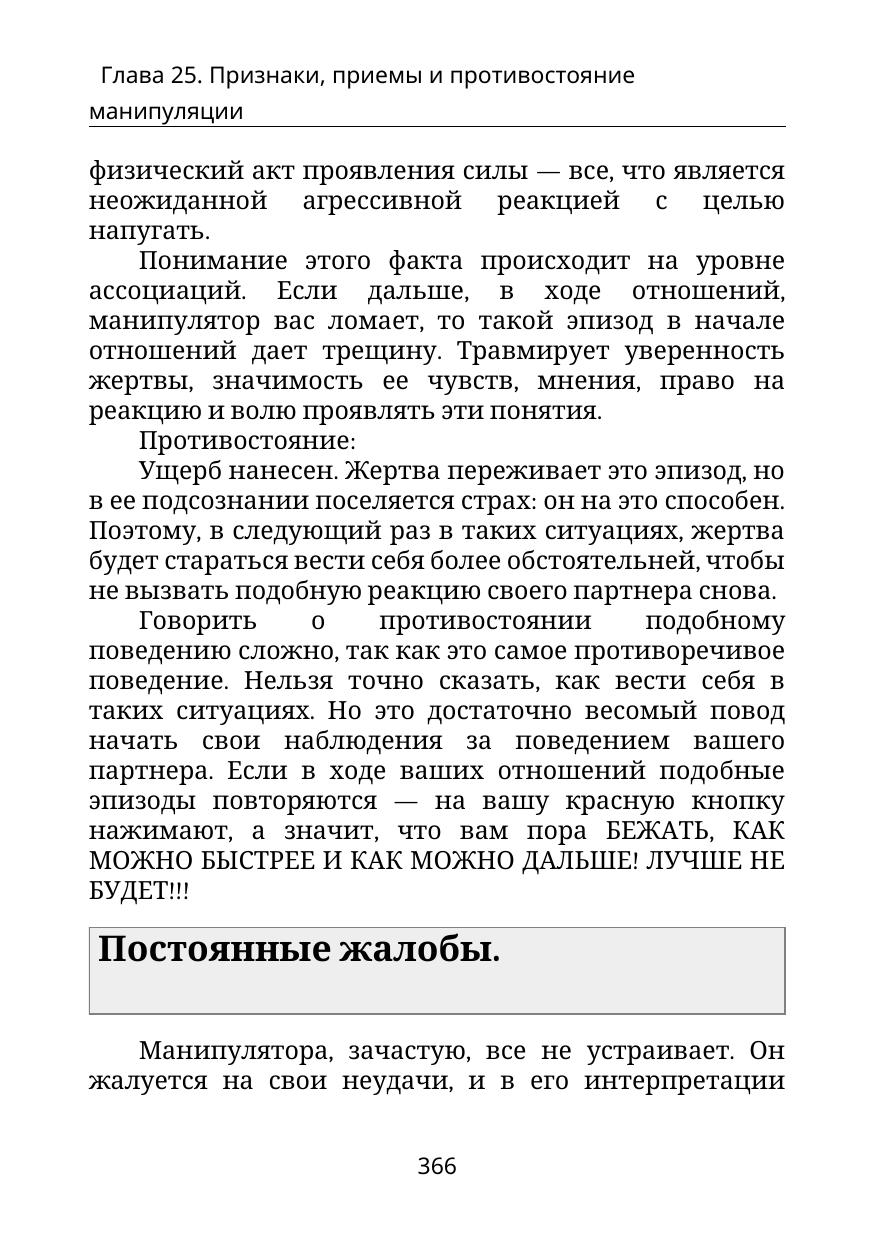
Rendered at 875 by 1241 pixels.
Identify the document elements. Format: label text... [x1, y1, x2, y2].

text Ущерб нанесен. Жертва переживает это эпизод, но в ее подсознании поселяется страх: он на это способен. Поэтому, в следующий раз в таких ситуациях, жертва будет стараться вести себя более обстоятельней, чтобы не вызвать подобную реакцию своего партнера снова. [88, 456, 786, 606]
subtitle Постоянные жалобы. [90, 928, 784, 1013]
text физический акт проявления силы — все, что является неожиданной агрессивной реакцией с целью напугать. [88, 156, 786, 246]
text Противостояние: [88, 426, 786, 456]
text Манипулятора, зачастую, все не устраивает. Он жалуется на свои неудачи, и в его интерпретации [88, 1035, 786, 1095]
text Говорить о противостоянии подобному поведению сложно, так как это самое противоречивое поведение. Нельзя точно сказать, как вести себя в таких ситуациях. Но это достаточно весомый повод начать свои наблюдения за поведением вашего партнера. Если в ходе ваших отношений подобные эпизоды повторяются — на вашу красную кнопку нажимают, а значит, что вам пора БЕЖАТЬ, КАК МОЖНО БЫСТРЕЕ И КАК МОЖНО ДАЛЬШЕ! ЛУЧШЕ НЕ БУДЕТ!!! [88, 606, 786, 906]
text Понимание этого факта происходит на уровне ассоциаций. Если дальше, в ходе отношений, манипулятор вас ломает, то такой эпизод в начале отношений дает трещину. Травмирует уверенность жертвы, значимость ее чувств, мнения, право на реакцию и волю проявлять эти понятия. [88, 246, 786, 426]
